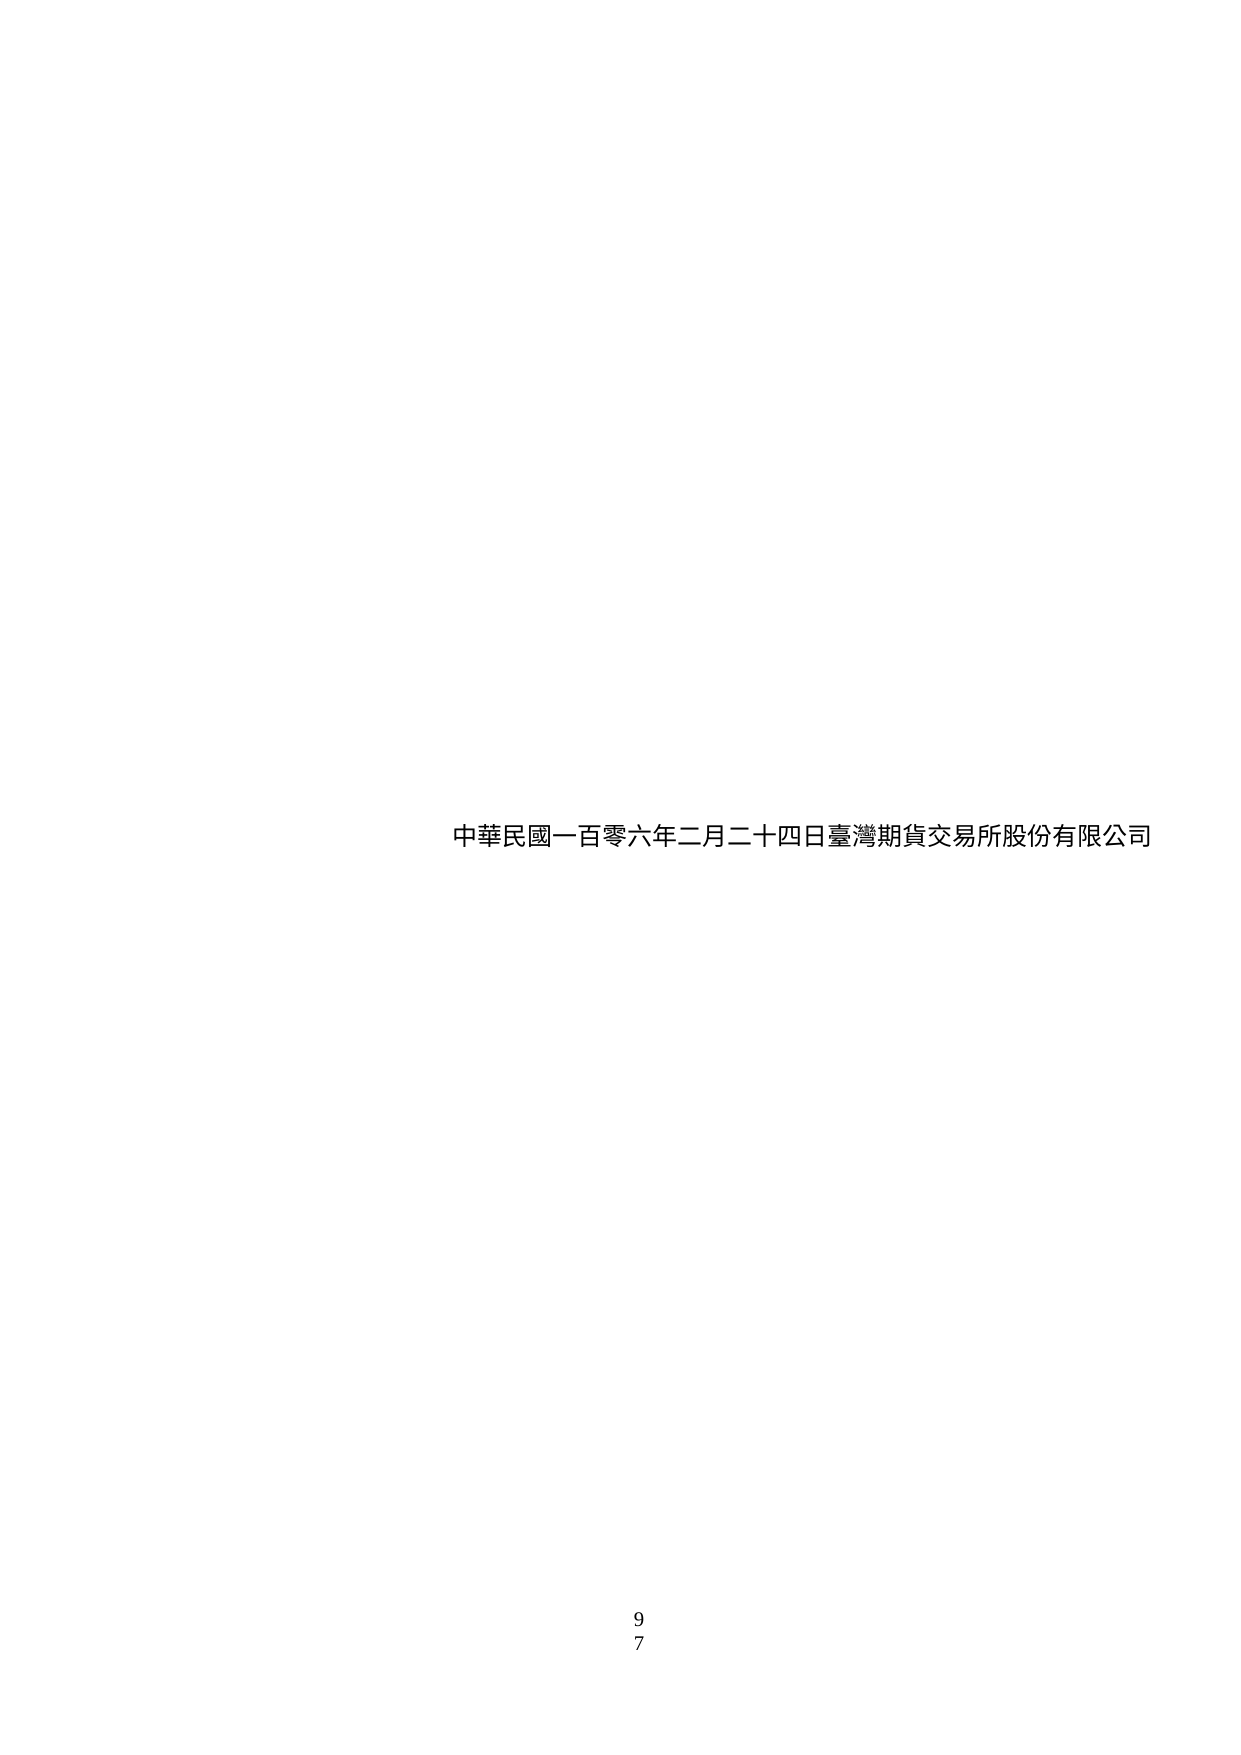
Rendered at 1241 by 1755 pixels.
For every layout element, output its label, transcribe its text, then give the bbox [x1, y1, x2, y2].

text 中華民國一百零六年二月二十四日臺灣期貨交易所股份有限公司 [277, 816, 1168, 852]
